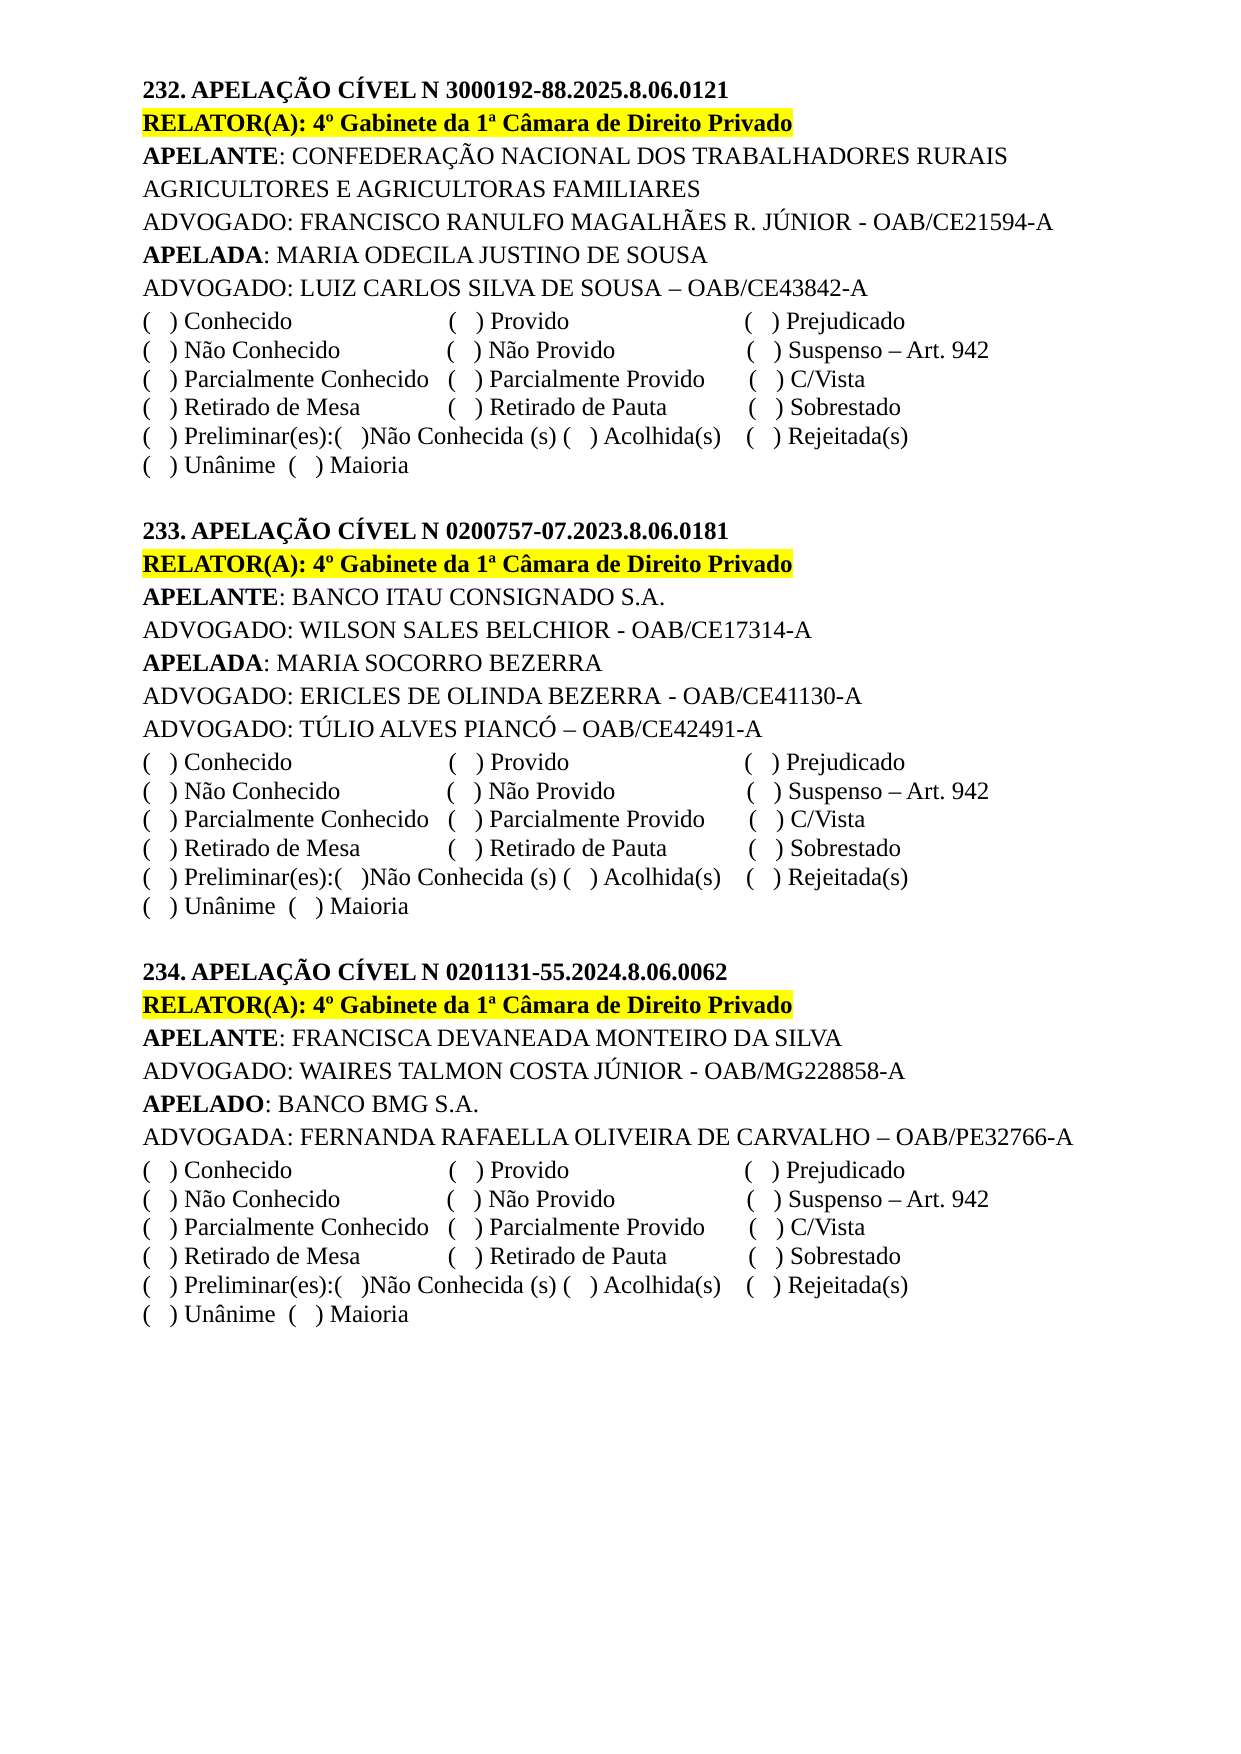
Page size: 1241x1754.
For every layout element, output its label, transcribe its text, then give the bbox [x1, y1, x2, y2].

text ( ) Conhecido ( ) Provido ( ) Prejudicado [142, 1155, 1141, 1184]
text ( ) Parcialmente Conhecido ( ) Parcialmente Provido ( ) C/Vista [142, 364, 1158, 392]
text ( ) Retirado de Mesa ( ) Retirado de Pauta ( ) Sobrestado [142, 1241, 1158, 1270]
text ( ) Preliminar(es):( )Não Conhecida (s) ( ) Acolhida(s) ( ) Rejeitada(s) [142, 1270, 1158, 1299]
text ( ) Unânime ( ) Maioria [142, 1299, 1141, 1393]
text ( ) Preliminar(es):( )Não Conhecida (s) ( ) Acolhida(s) ( ) Rejeitada(s) [142, 862, 1158, 891]
text ( ) Conhecido ( ) Provido ( ) Prejudicado [142, 747, 1141, 776]
text ( ) Conhecido ( ) Provido ( ) Prejudicado [142, 306, 1141, 335]
text ( ) Não Conhecido ( ) Não Provido ( ) Suspenso – Art. 942 [142, 1184, 1158, 1212]
text ( ) Parcialmente Conhecido ( ) Parcialmente Provido ( ) C/Vista [142, 804, 1158, 833]
text ( ) Não Conhecido ( ) Não Provido ( ) Suspenso – Art. 942 [142, 776, 1158, 804]
text ( ) Unânime ( ) Maioria 233. APELAÇÃO CÍVEL N 0200757-07.2023.8.06.0181 RELATOR(A): 4º Gabinete da 1ª Câmara de Direito Privado APELANTE: BANCO ITAU CONSIGNADO S.A. ADVOGADO: WILSON SALES BELCHIOR - OAB/CE17314-A APELADA: MARIA SOCORRO BEZERRA ADVOGADO: ERICLES DE OLINDA BEZERRA - OAB/CE41130-A ADVOGADO: TÚLIO ALVES PIANCÓ – OAB/CE42491-A [142, 450, 1141, 743]
text 232. APELAÇÃO CÍVEL N 3000192-88.2025.8.06.0121 RELATOR(A): 4º Gabinete da 1ª Câmara de Direito Privado APELANTE: CONFEDERAÇÃO NACIONAL DOS TRABALHADORES RURAIS AGRICULTORES E AGRICULTORAS FAMILIARES ADVOGADO: FRANCISCO RANULFO MAGALHÃES R. JÚNIOR - OAB/CE21594-A APELADA: MARIA ODECILA JUSTINO DE SOUSA ADVOGADO: LUIZ CARLOS SILVA DE SOUSA – OAB/CE43842-A [142, 75, 1141, 302]
text ( ) Não Conhecido ( ) Não Provido ( ) Suspenso – Art. 942 [142, 335, 1158, 364]
text ( ) Unânime ( ) Maioria 234. APELAÇÃO CÍVEL N 0201131-55.2024.8.06.0062 RELATOR(A): 4º Gabinete da 1ª Câmara de Direito Privado APELANTE: FRANCISCA DEVANEADA MONTEIRO DA SILVA ADVOGADO: WAIRES TALMON COSTA JÚNIOR - OAB/MG228858-A APELADO: BANCO BMG S.A. ADVOGADA: FERNANDA RAFAELLA OLIVEIRA DE CARVALHO – OAB/PE32766-A [142, 891, 1141, 1151]
text ( ) Preliminar(es):( )Não Conhecida (s) ( ) Acolhida(s) ( ) Rejeitada(s) [142, 421, 1158, 450]
text ( ) Retirado de Mesa ( ) Retirado de Pauta ( ) Sobrestado [142, 833, 1158, 862]
text ( ) Retirado de Mesa ( ) Retirado de Pauta ( ) Sobrestado [142, 392, 1158, 421]
text ( ) Parcialmente Conhecido ( ) Parcialmente Provido ( ) C/Vista [142, 1212, 1158, 1241]
